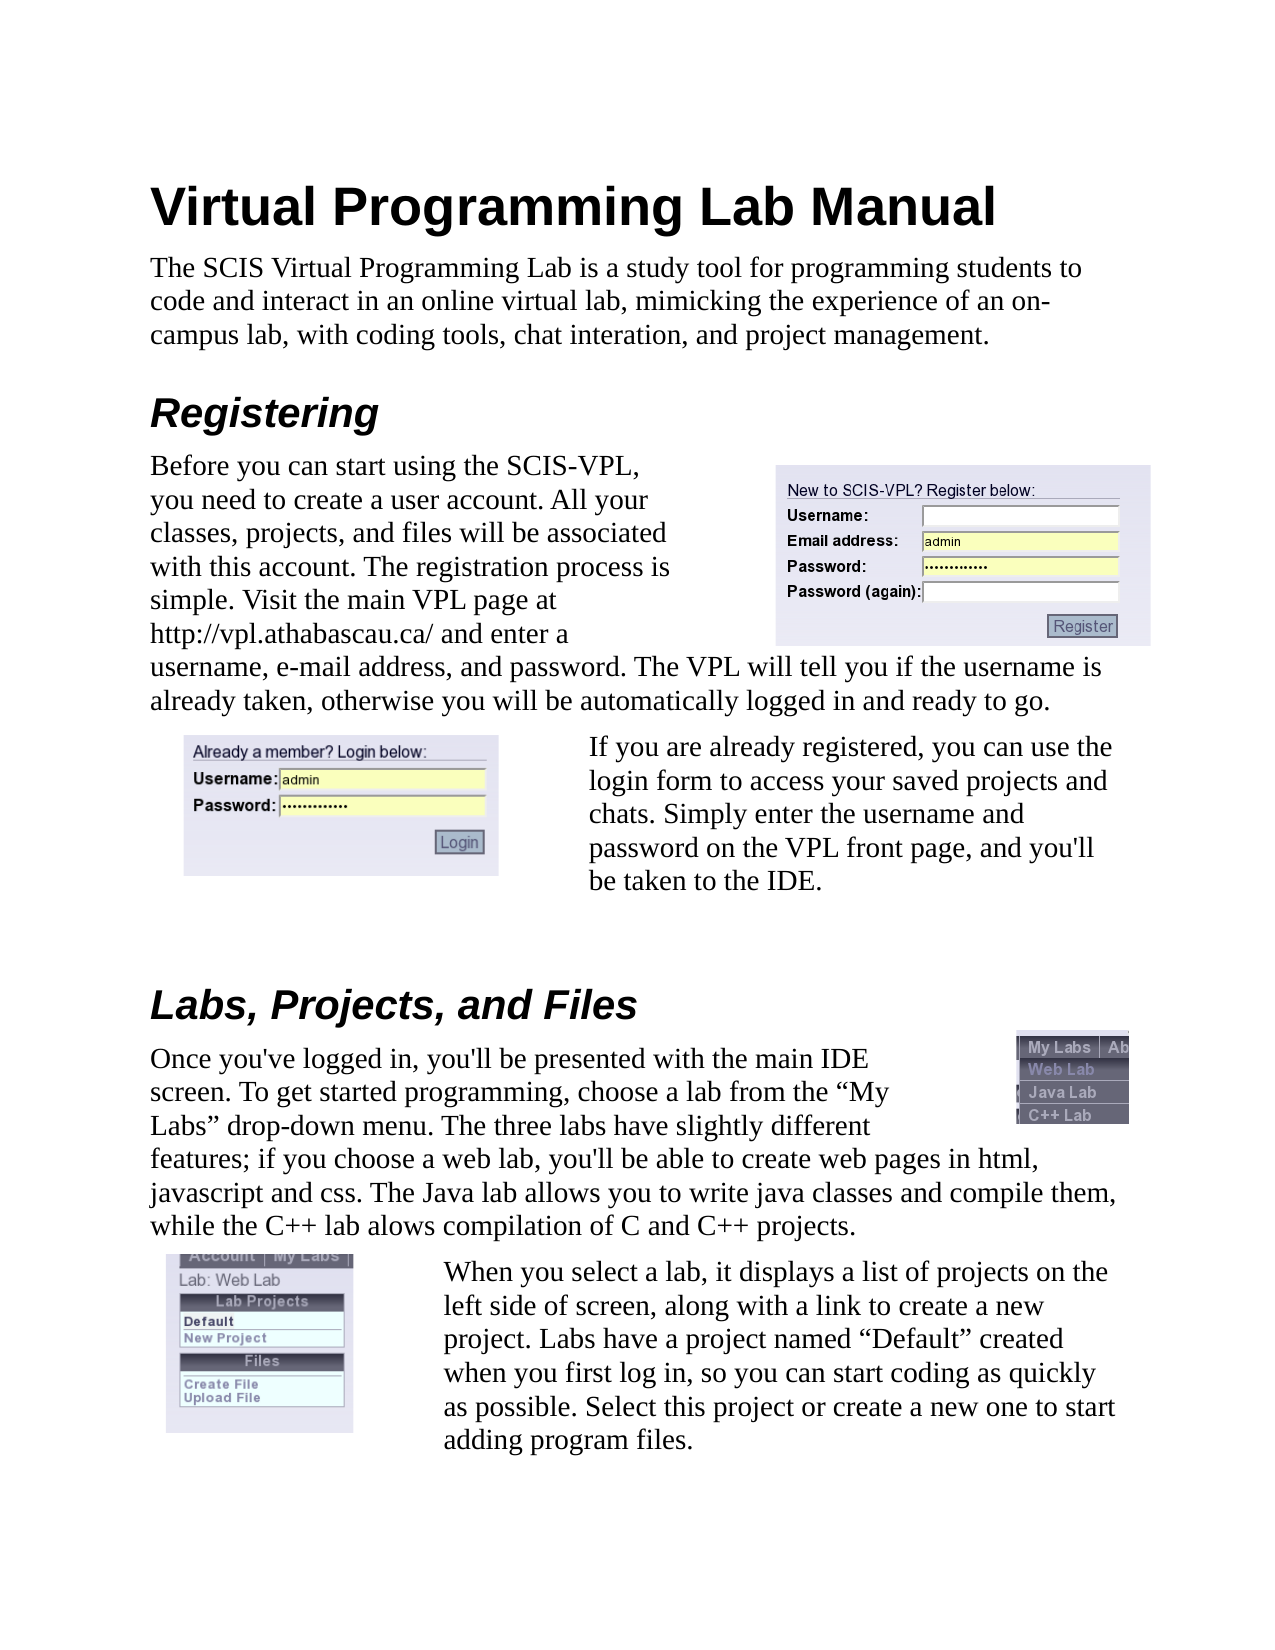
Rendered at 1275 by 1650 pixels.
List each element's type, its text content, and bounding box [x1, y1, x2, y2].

text When you select a lab, it displays a list of projects on the left side of screen, along with a link to create a new project. Labs have a project named “Default” created when you first log in, so you can start coding as quickly as possible. Select this project or create a new one to start adding program files. [150, 1254, 1125, 1456]
picture [183, 735, 499, 876]
picture [775, 465, 1151, 646]
text The SCIS Virtual Programming Lab is a study tool for programming students to code and interact in an online virtual lab, mimicking the experience of an on-campus lab, with coding tools, chat interation, and project management. [150, 250, 1125, 350]
text Once you've logged in, you'll be presented with the main IDE screen. To get started programming, choose a lab from the “My Labs” drop-down menu. The three labs have slightly different features; if you choose a web lab, you'll be able to create web pages in html, javascript and css. The Java lab allows you to write java classes and compile them, while the C++ lab alows compilation of C and C++ projects. [150, 1041, 1125, 1242]
text Before you can start using the SCIS-VPL, you need to create a user account. All your classes, projects, and files will be associated with this account. The registration process is simple. Visit the main VPL page at http://vpl.athabascau.ca/ and enter a username, e-mail address, and password. The VPL will tell you if the username is already taken, otherwise you will be automatically logged in and ready to go. [150, 448, 1125, 717]
picture [165, 1254, 354, 1433]
text If you are already registered, you can use the login form to access your saved projects and chats. Simply enter the username and password on the VPL front page, and you'll be taken to the IDE. [150, 729, 1125, 897]
subtitle Labs, Projects, and Files [150, 980, 1125, 1028]
subtitle Registering [150, 388, 1125, 436]
picture [1016, 1030, 1129, 1124]
subtitle Virtual Programming Lab Manual [150, 175, 1125, 237]
